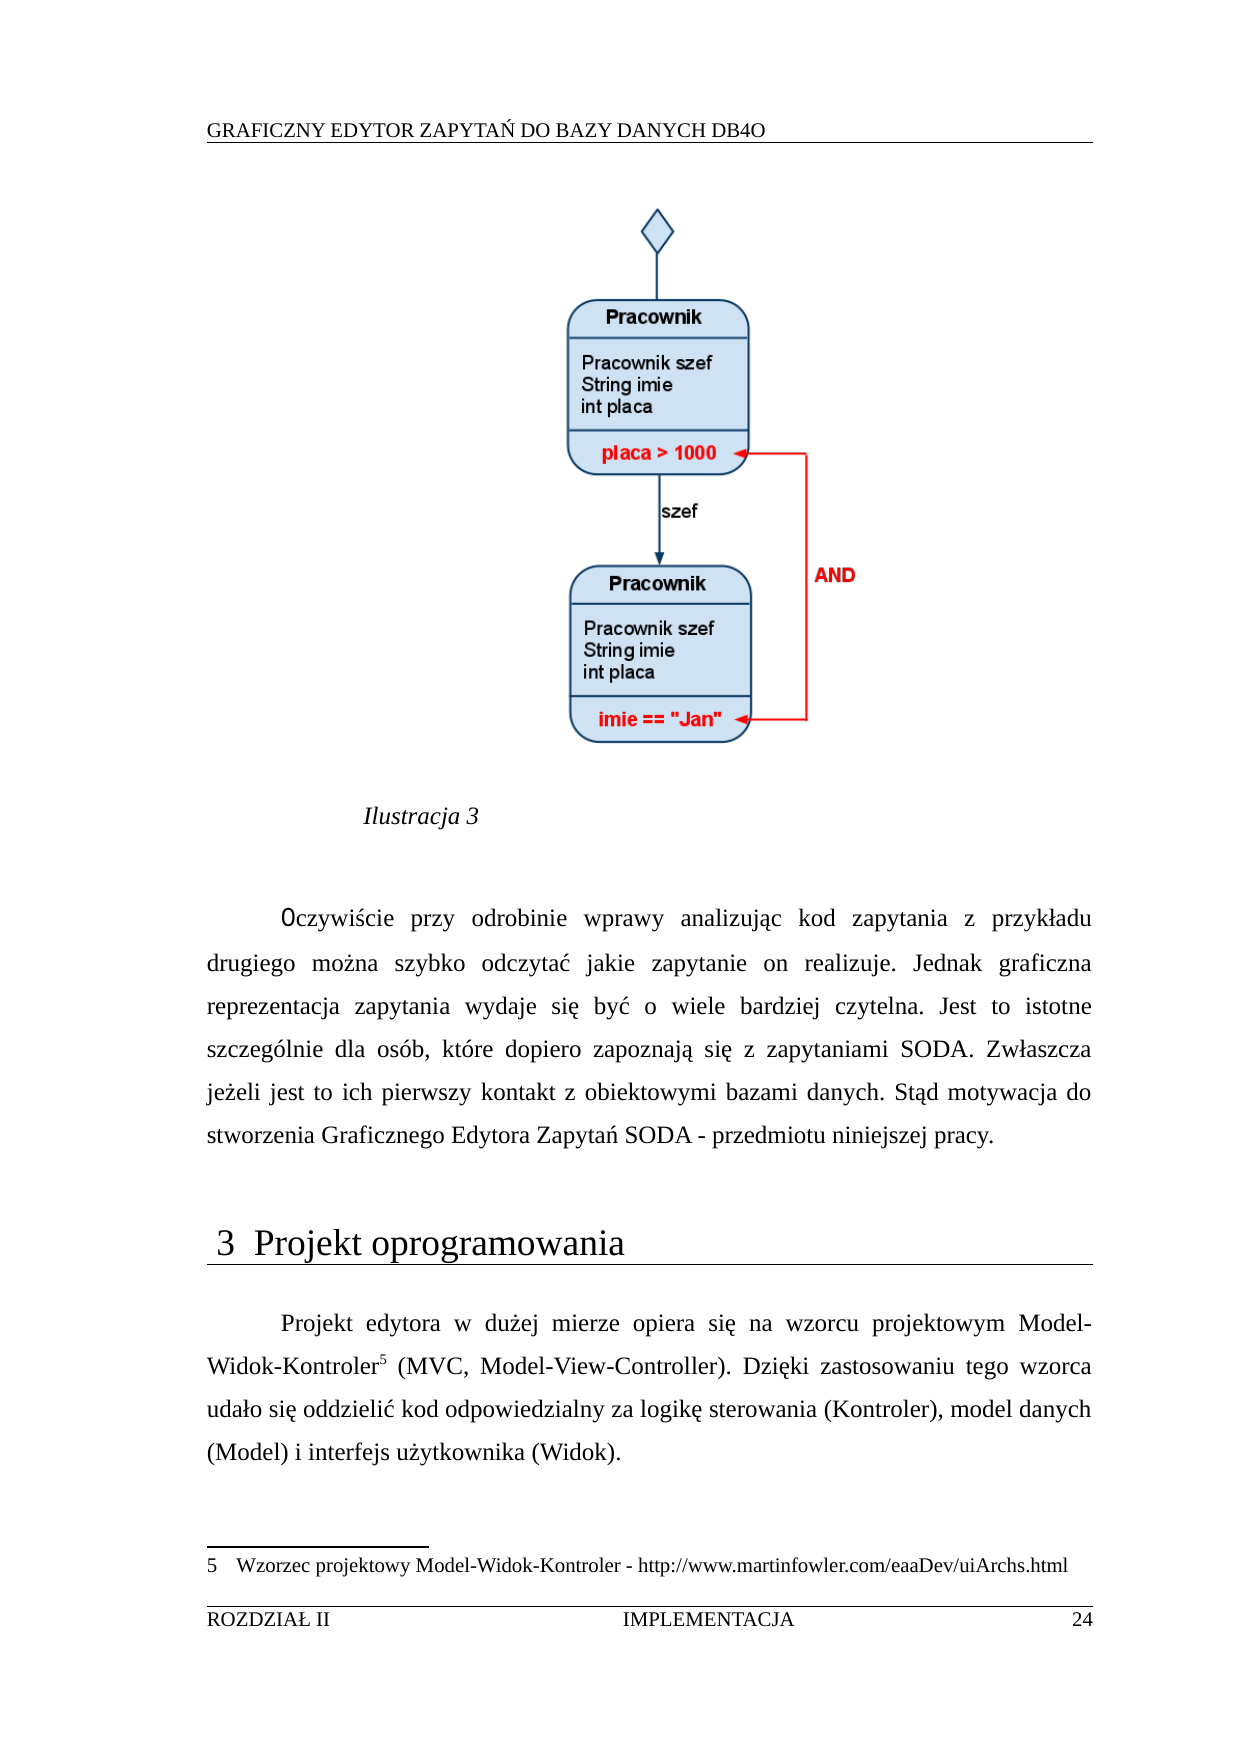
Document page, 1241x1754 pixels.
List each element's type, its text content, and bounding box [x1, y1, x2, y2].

picture [363, 189, 937, 801]
text Projekt edytora w dużej mierze opiera się na wzorcu projektowym Model-Widok-Kontroler (MVC, Model-View-Controller). Dzięki zastosowaniu tego wzorca udało się oddzielić kod odpowiedzialny za logikę sterowania (Kontroler), model danych (Model) i interfejs użytkownika (Widok). [207, 1308, 1093, 1466]
text Oczywiście przy odrobinie wprawy analizując kod zapytania z przykładu drugiego można szybko odczytać jakie zapytanie on realizuje. Jednak graficzna reprezentacja zapytania wydaje się być o wiele bardziej czytelna. Jest to istotne szczególnie dla osób, które dopiero zapoznają się z zapytaniami SODA. Zwłaszcza jeżeli jest to ich pierwszy kontakt z obiektowymi bazami danych. Stąd motywacja do stworzenia Graficznego Edytora Zapytań SODA - przedmiotu niniejszej pracy. [207, 899, 1093, 1149]
subtitle Projekt oprogramowania [207, 1220, 1093, 1264]
text Ilustracja 3 [363, 801, 936, 829]
text Wzorzec projektowy Model-Widok-Kontroler - http://www.martinfowler.com/eaaDev/uiArchs.html [207, 1553, 1093, 1577]
